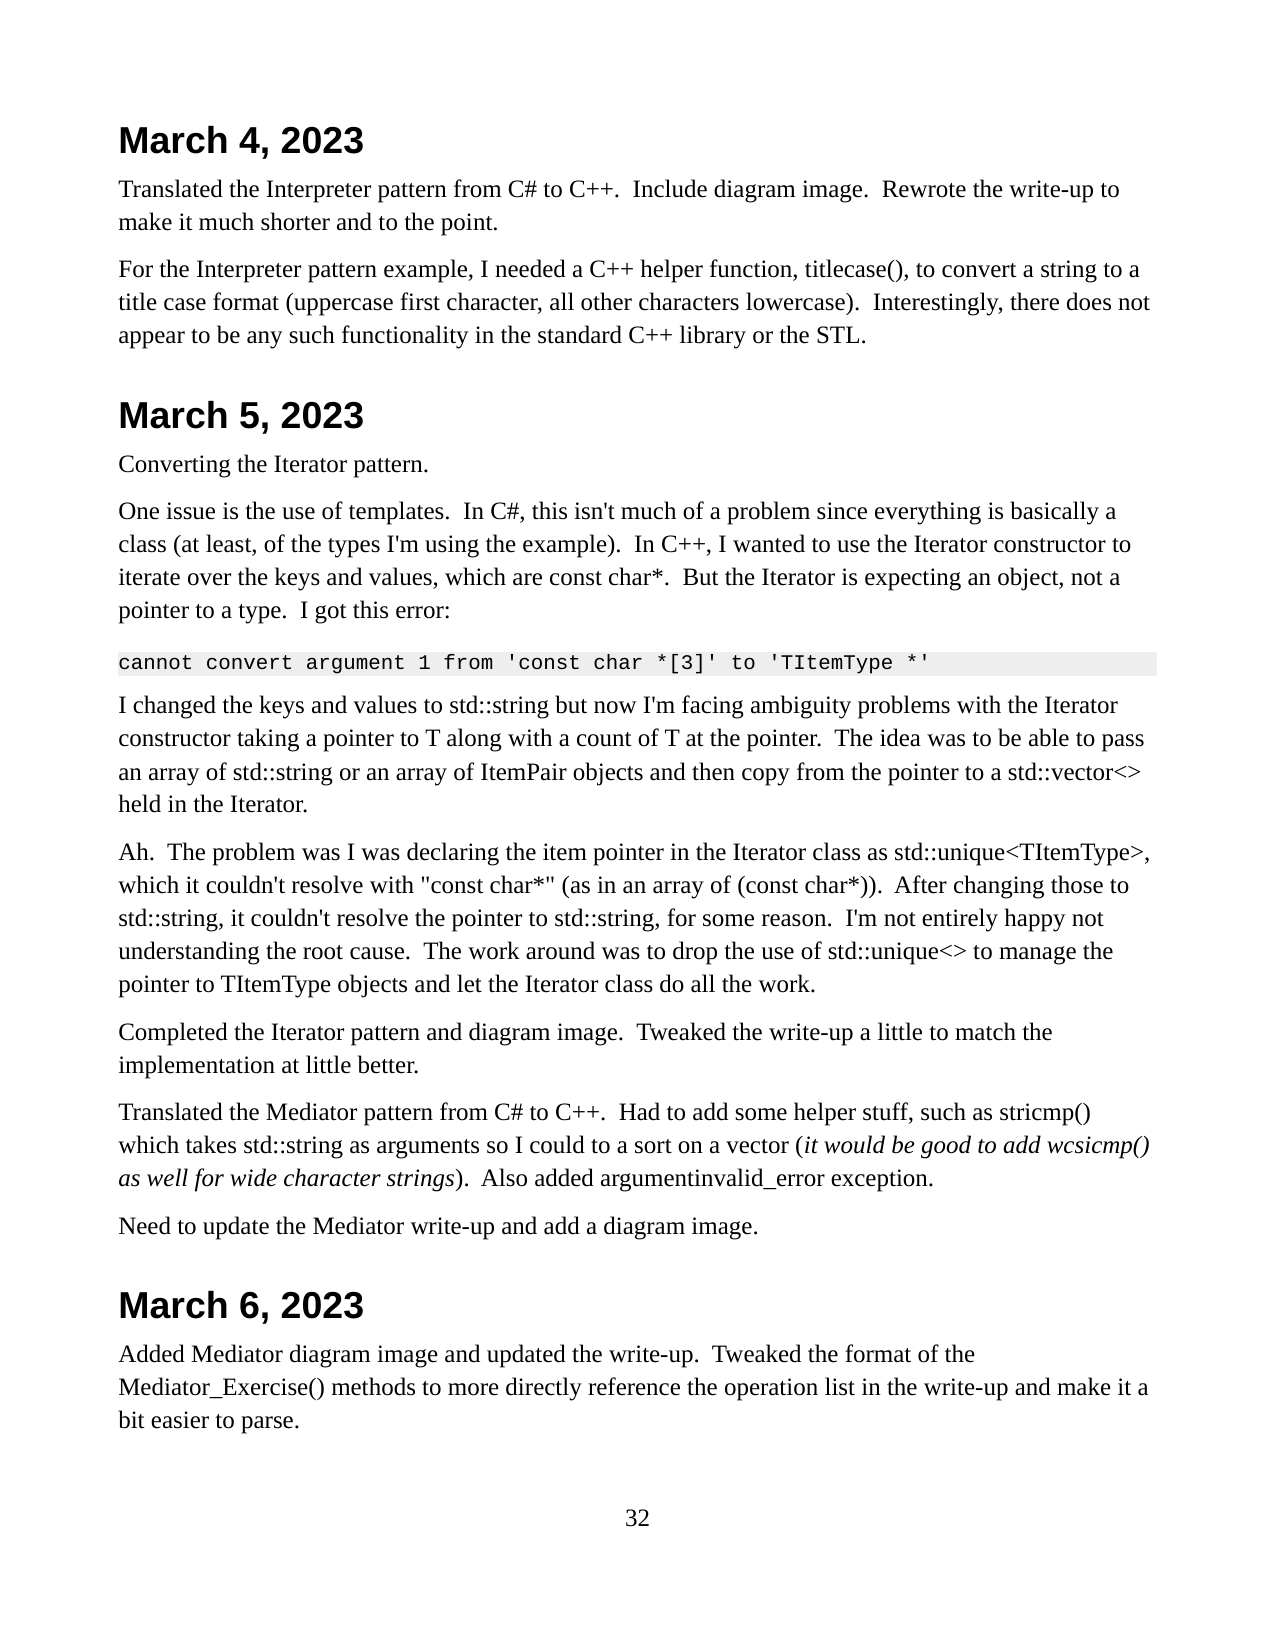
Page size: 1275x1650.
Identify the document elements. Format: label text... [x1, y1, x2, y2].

text Need to update the Mediator write-up and add a diagram image. [118, 1211, 1157, 1240]
text I changed the keys and values to std::string but now I'm facing ambiguity problems with the Iterator constructor taking a pointer to T along with a count of T at the pointer. The idea was to be able to pass an array of std::string or an array of ItemPair objects and then copy from the pointer to a std::vector<> held in the Iterator. [118, 691, 1157, 818]
text cannot convert argument 1 from 'const char *[3]' to 'TItemType *' [118, 652, 1157, 676]
text One issue is the use of templates. In C#, this isn't much of a problem since everything is basically a class (at least, of the types I'm using the example). In C++, I wanted to use the Iterator constructor to iterate over the keys and values, which are const char*. But the Iterator is expecting an object, not a pointer to a type. I got this error: [118, 496, 1157, 624]
text For the Interpreter pattern example, I needed a C++ helper function, titlecase(), to convert a string to a title case format (uppercase first character, all other characters lowercase). Interestingly, there does not appear to be any such functionality in the standard C++ library or the STL. [118, 254, 1157, 349]
subtitle March 4, 2023 [118, 118, 1157, 161]
text Converting the Iterator pattern. [118, 449, 1157, 477]
text Added Mediator diagram image and updated the write-up. Tweaked the format of the Mediator_Exercise() methods to more directly reference the operation list in the write-up and make it a bit easier to parse. [118, 1339, 1157, 1434]
text Translated the Interpreter pattern from C# to C++. Include diagram image. Rewrote the write-up to make it much shorter and to the point. [118, 174, 1157, 236]
subtitle March 6, 2023 [118, 1284, 1157, 1327]
text Translated the Mediator pattern from C# to C++. Had to add some helper stuff, such as stricmp() which takes std::string as arguments so I could to a sort on a vector (it would be good to add wcsicmp() as well for wide character strings). Also added argumentinvalid_error exception. [118, 1097, 1157, 1192]
text Completed the Iterator pattern and diagram image. Tweaked the write-up a little to match the implementation at little better. [118, 1017, 1157, 1079]
text Ah. The problem was I was declaring the item pointer in the Iterator class as std::unique<TItemType>, which it couldn't resolve with "const char*" (as in an array of (const char*)). After changing those to std::string, it couldn't resolve the pointer to std::string, for some reason. I'm not entirely happy not understanding the root cause. The work around was to drop the use of std::unique<> to manage the pointer to TItemType objects and let the Iterator class do all the work. [118, 837, 1157, 998]
subtitle March 5, 2023 [118, 393, 1157, 436]
